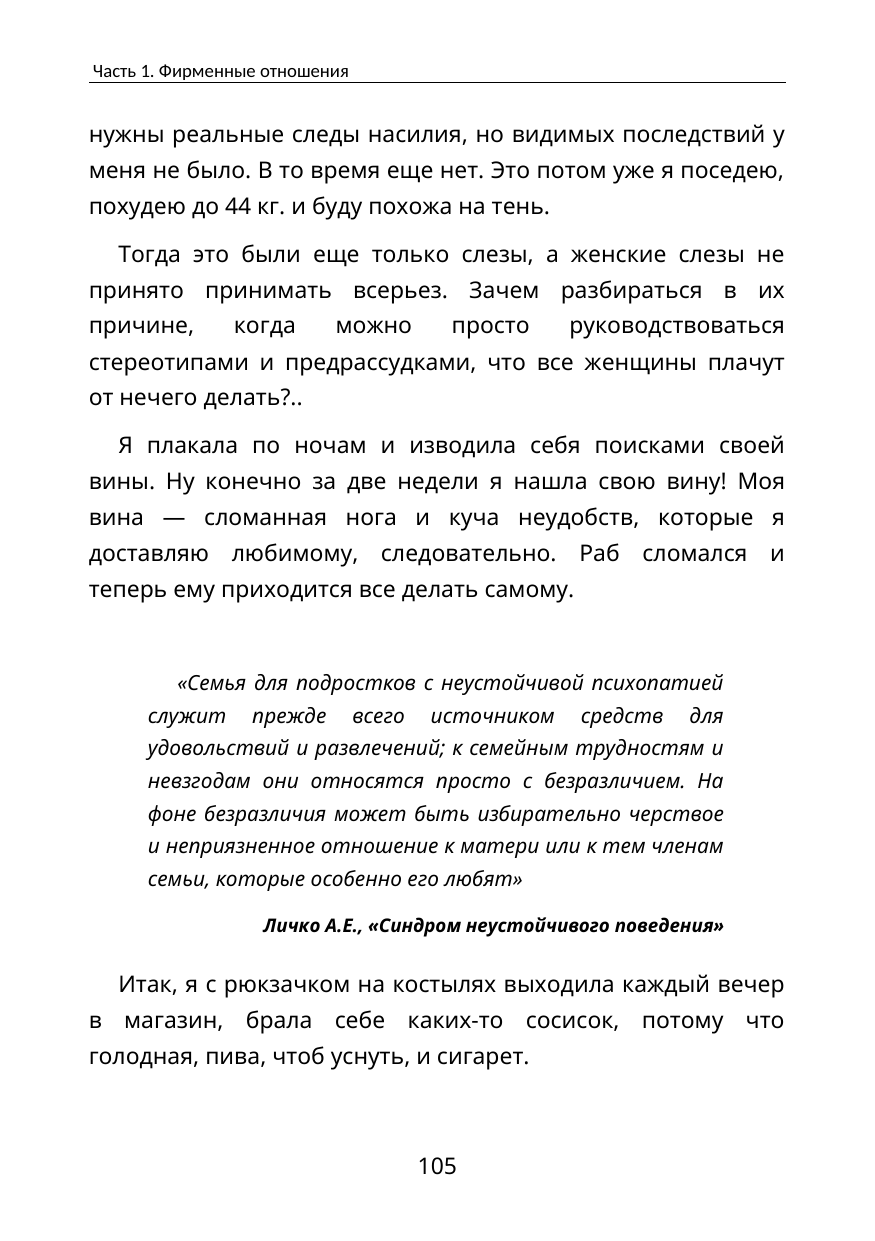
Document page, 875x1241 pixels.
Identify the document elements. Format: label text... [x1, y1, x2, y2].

text нужны реальные следы насилия, но видимых последствий у меня не было. В то время еще нет. Это потом уже я поседею, похудею до 44 кг. и буду похожа на тень. [88, 118, 786, 221]
text Личко А.Е., «Синдром неустойчивого поведения» [148, 908, 726, 938]
text Итак, я с рюкзачком на костылях выходила каждый вечер в магазин, брала себе каких-то сосисок, потому что голодная, пива, чтоб уснуть, и сигарет. [88, 968, 786, 1071]
text Я плакала по ночам и изводила себя поисками своей вины. Ну конечно за две недели я нашла свою вину! Моя вина — сломанная нога и куча неудобств, которые я доставляю любимому, следовательно. Раб сломался и теперь ему приходится все делать самому. [88, 429, 786, 604]
text Тогда это были еще только слезы, а женские слезы не принято принимать всерьез. Зачем разбираться в их причине, когда можно просто руководствоваться стереотипами и предрассудками, что все женщины плачут от нечего делать?.. [88, 238, 786, 413]
text «Семья для подростков с неустойчивой психопатией служит прежде всего источником средств для удовольствий и развлечений; к семейным трудностям и невзгодам они относятся просто с безразличием. На фоне безразличия может быть избирательно черствое и неприязненное отношение к матери или к тем членам семьи, которые особенно его любят» [148, 668, 726, 892]
